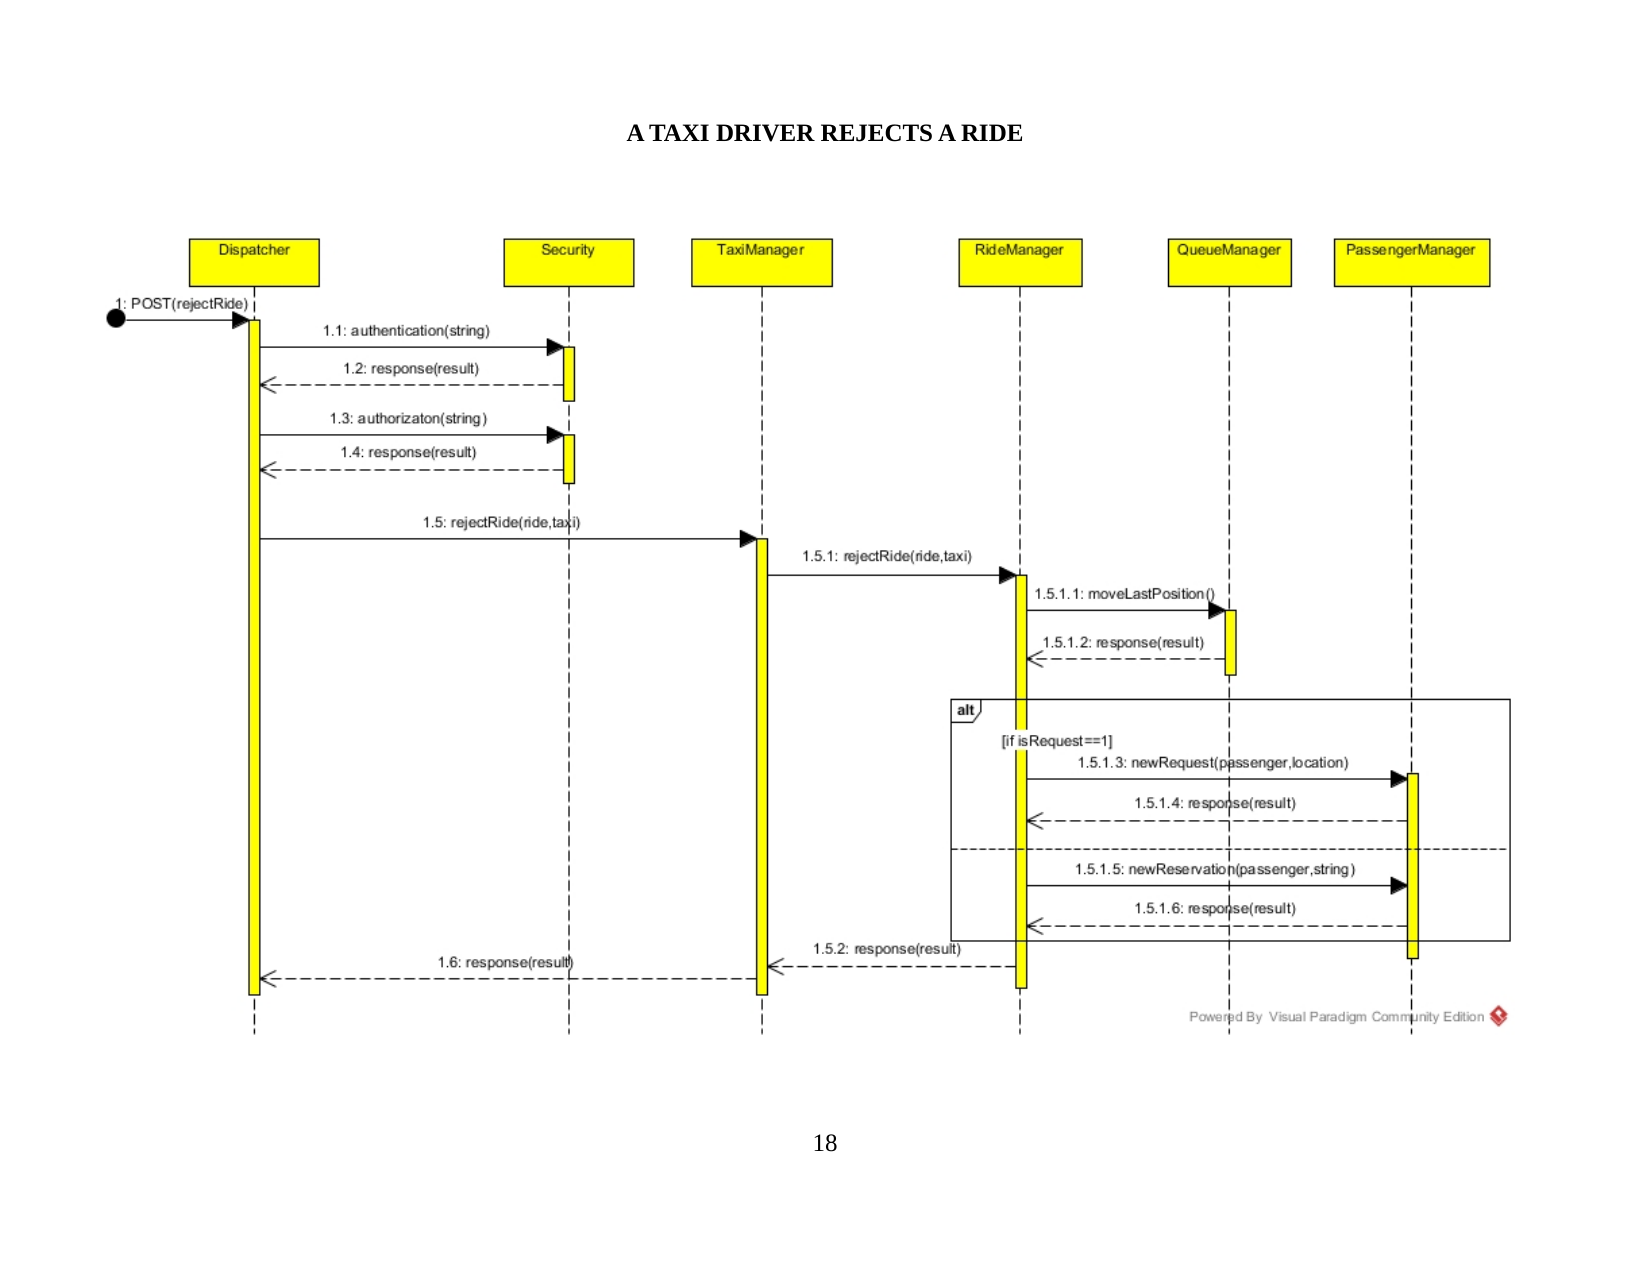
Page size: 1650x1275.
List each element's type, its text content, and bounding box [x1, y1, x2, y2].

text A TAXI DRIVER REJECTS A RIDE [118, 118, 1532, 147]
picture [101, 236, 1515, 1039]
